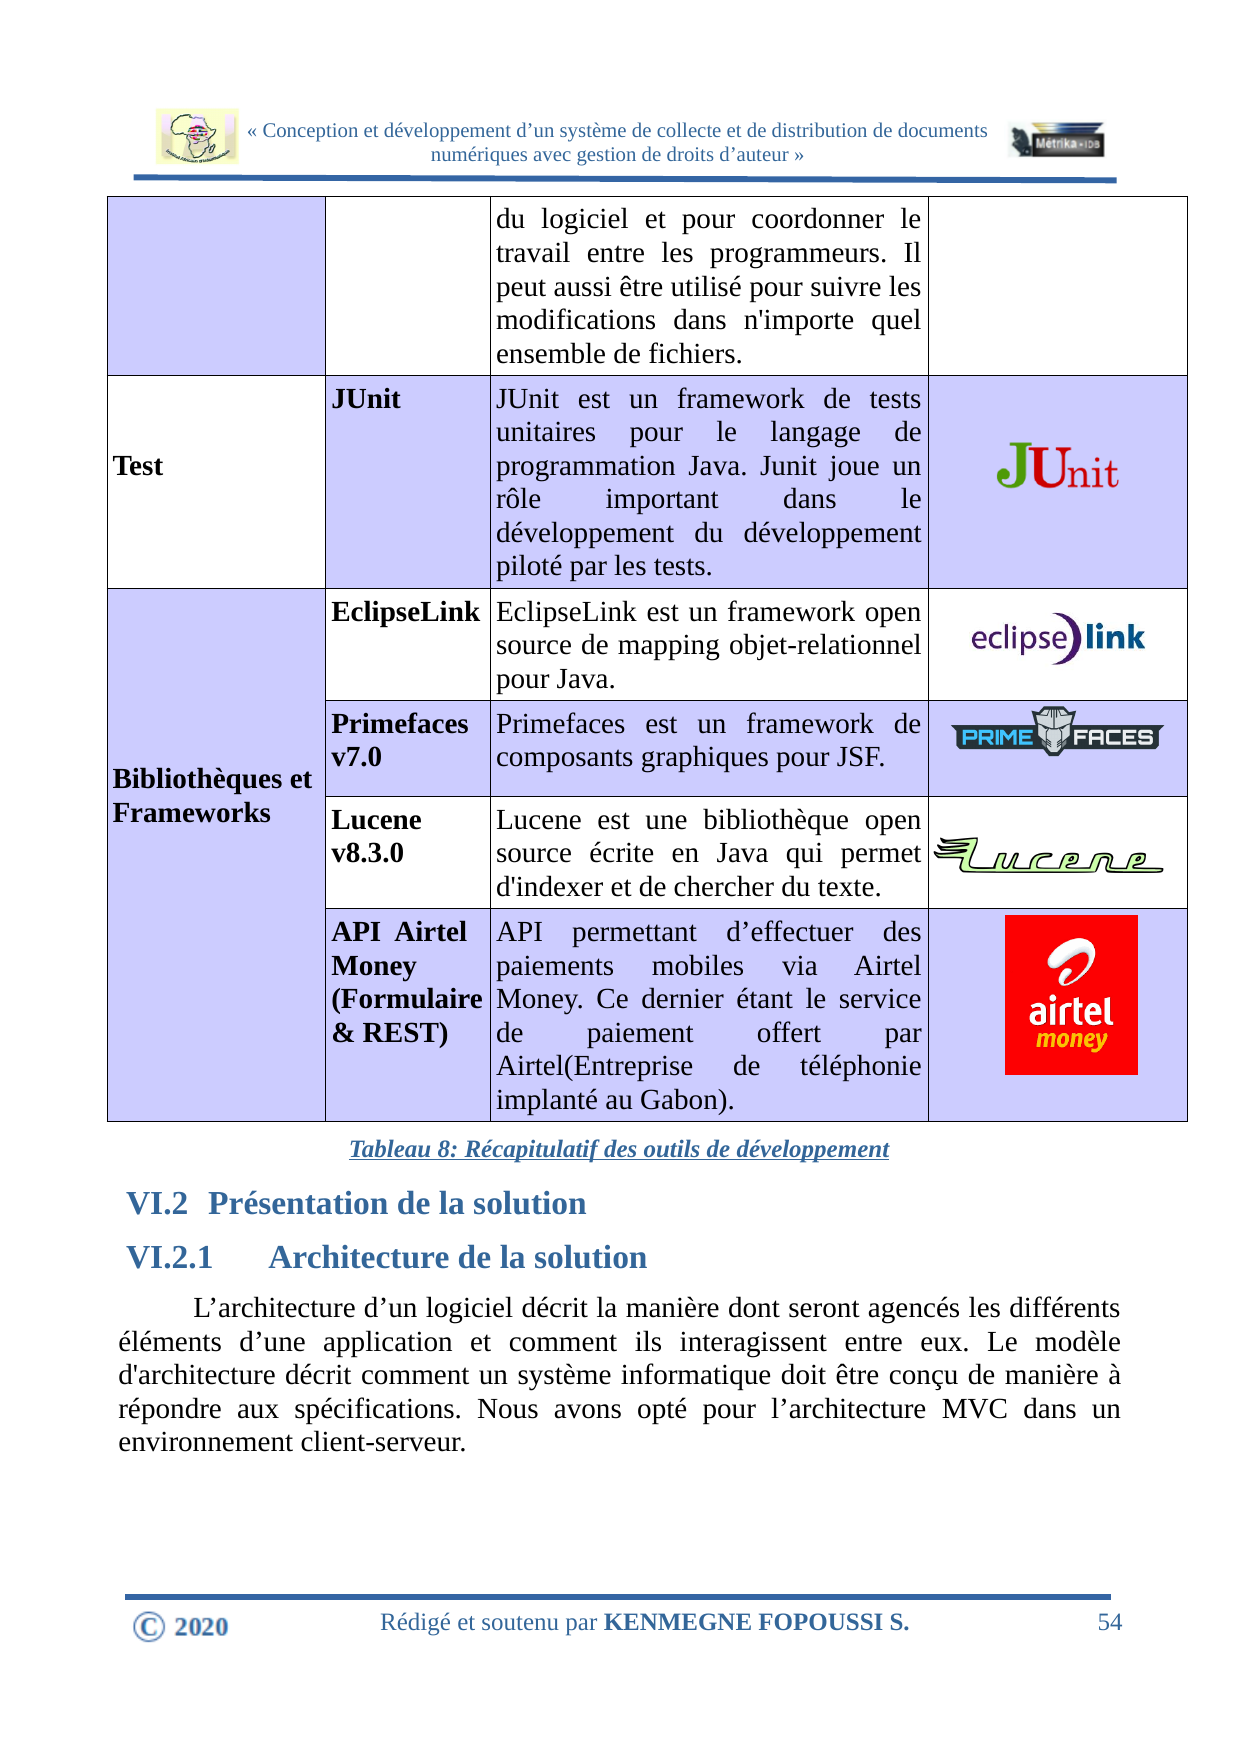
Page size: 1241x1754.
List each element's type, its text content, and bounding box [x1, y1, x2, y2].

table_cell Lucene v8.3.0 [326, 797, 490, 908]
table_cell API Airtel Money (Formulaire & REST) [326, 909, 490, 1121]
table_cell EclipseLink [326, 589, 490, 700]
subtitle Architecture de la solution [118, 1237, 1122, 1275]
table_cell Lucene est une bibliothèque open source écrite en Java qui permet d'indexer et de chercher du texte. [491, 797, 928, 908]
table_cell Test [108, 376, 325, 588]
table_cell API permettant d’effectuer des paiements mobiles via Airtel Money. Ce dernier étant le service de paiement offert par Airtel(Entreprise de téléphonie implanté au Gabon). [491, 909, 928, 1121]
picture [126, 1604, 231, 1647]
text Tableau 8: Récapitulatif des outils de développement [118, 1134, 1122, 1162]
table_cell JUnit est un framework de tests unitaires pour le langage de programmation Java. Junit joue un rôle important dans le développement du développement piloté par les tests. [491, 376, 928, 588]
table_cell [326, 197, 490, 375]
text L’architecture d’un logiciel décrit la manière dont seront agencés les différents éléments d’une application et comment ils interagissent entre eux. Le modèle d'architecture décrit comment un système informatique doit être conçu de manière à répondre aux spécifications. Nous avons opté pour l’architecture MVC dans un environnement client-serveur. [118, 1290, 1122, 1458]
table_cell Bibliothèques et Frameworks [108, 589, 325, 1121]
picture [933, 837, 1164, 873]
picture [1003, 116, 1109, 160]
table_cell [929, 797, 1187, 908]
table_cell [929, 701, 1187, 796]
table_cell Primefaces est un framework de composants graphiques pour JSF. [491, 701, 928, 796]
picture [969, 593, 1147, 683]
table_cell Primefaces v7.0 [326, 701, 490, 796]
picture [942, 705, 1173, 757]
table_cell [929, 197, 1187, 375]
picture [154, 107, 241, 166]
table_cell [929, 589, 1187, 700]
table_cell [108, 197, 325, 375]
table_cell [929, 376, 1187, 588]
picture [1005, 915, 1138, 1075]
table_cell EclipseLink est un framework open source de mapping objet-relationnel pour Java. [491, 589, 928, 700]
table_cell JUnit [326, 376, 490, 588]
table_cell du logiciel et pour coordonner le travail entre les programmeurs. Il peut aussi être utilisé pour suivre les modifications dans n'importe quel ensemble de fichiers. [491, 197, 928, 375]
subtitle Présentation de la solution [118, 1183, 1122, 1222]
picture [973, 380, 1142, 550]
table_cell [929, 909, 1187, 1121]
